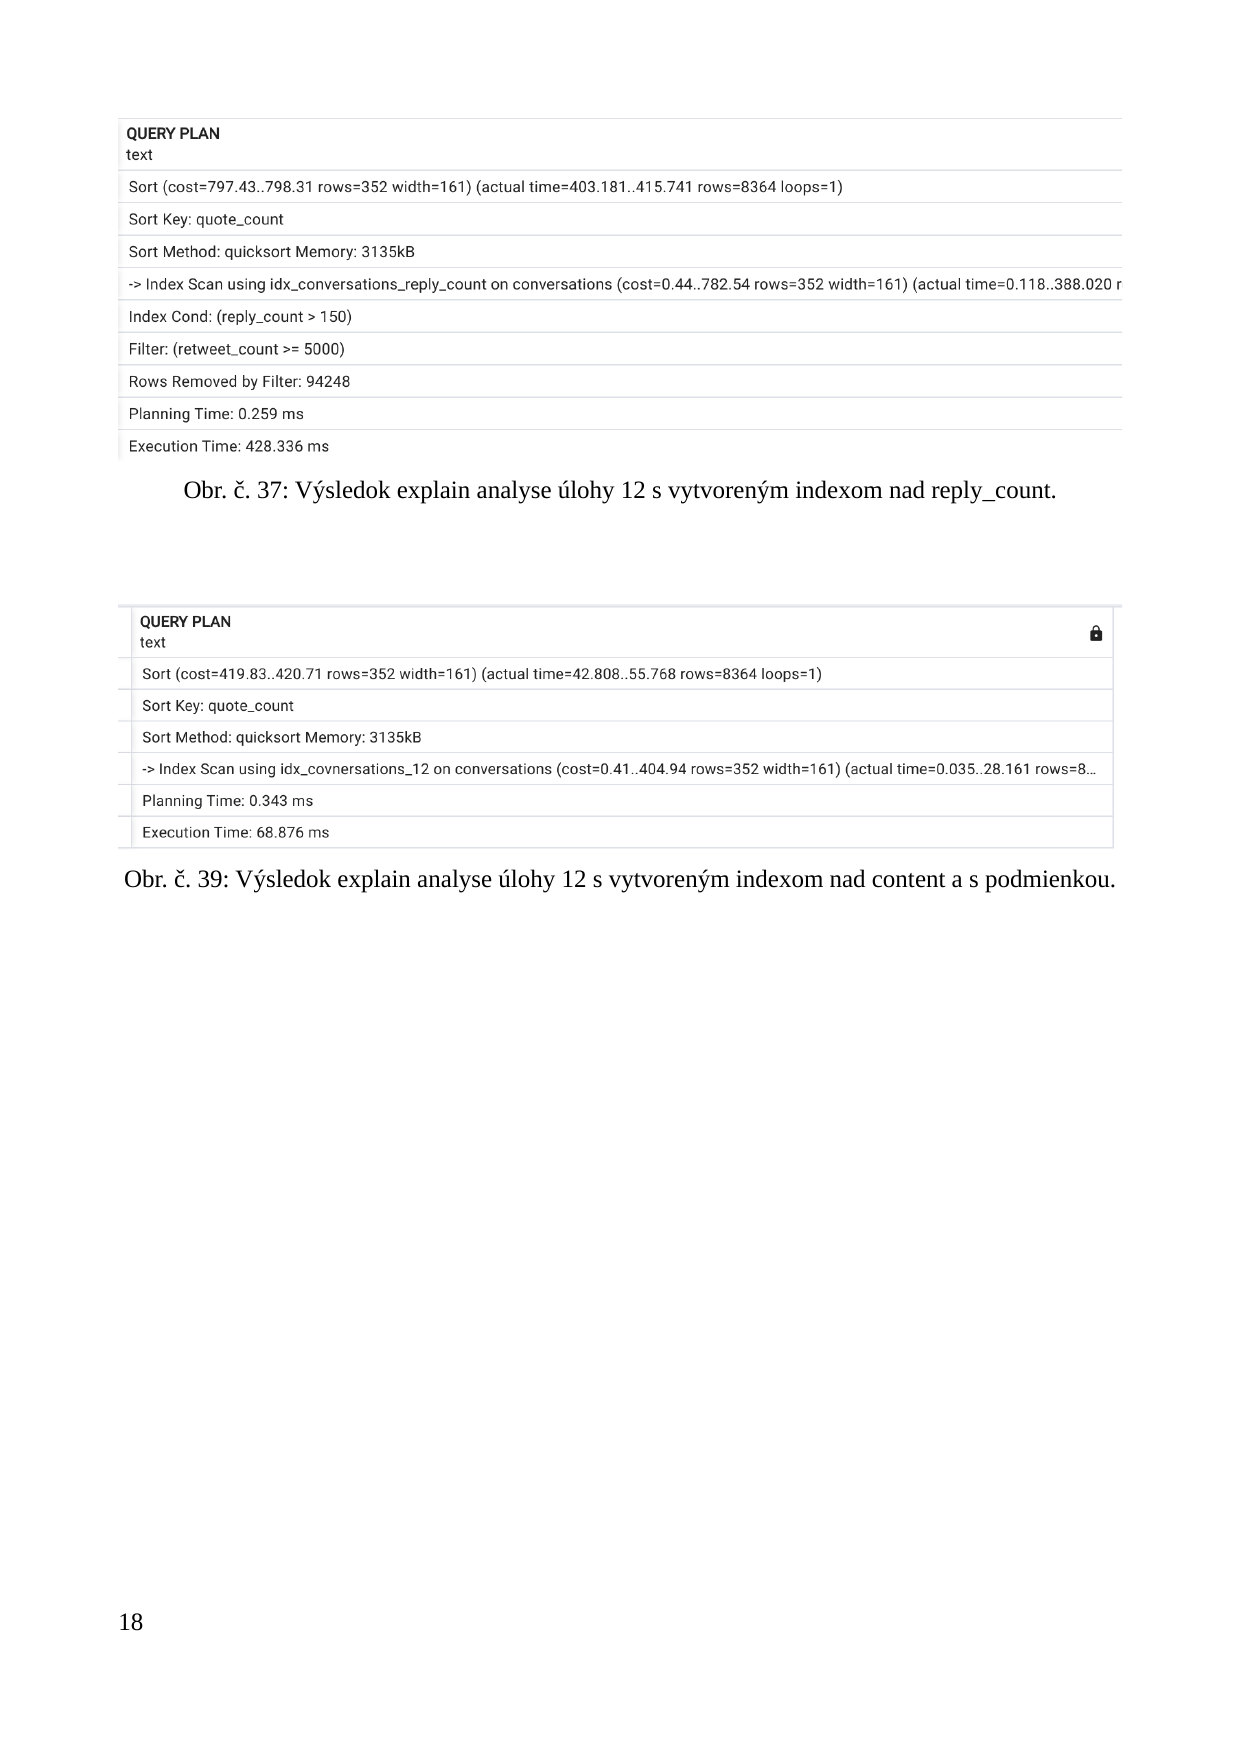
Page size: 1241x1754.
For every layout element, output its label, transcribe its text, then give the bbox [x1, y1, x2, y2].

text Obr. č. 37: Výsledok explain analyse úlohy 12 s vytvoreným indexom nad reply_count. [118, 475, 1122, 504]
text Obr. č. 39: Výsledok explain analyse úlohy 12 s vytvoreným indexom nad content a s podmienkou. [118, 864, 1122, 892]
picture [118, 604, 1123, 850]
picture [118, 118, 1123, 461]
